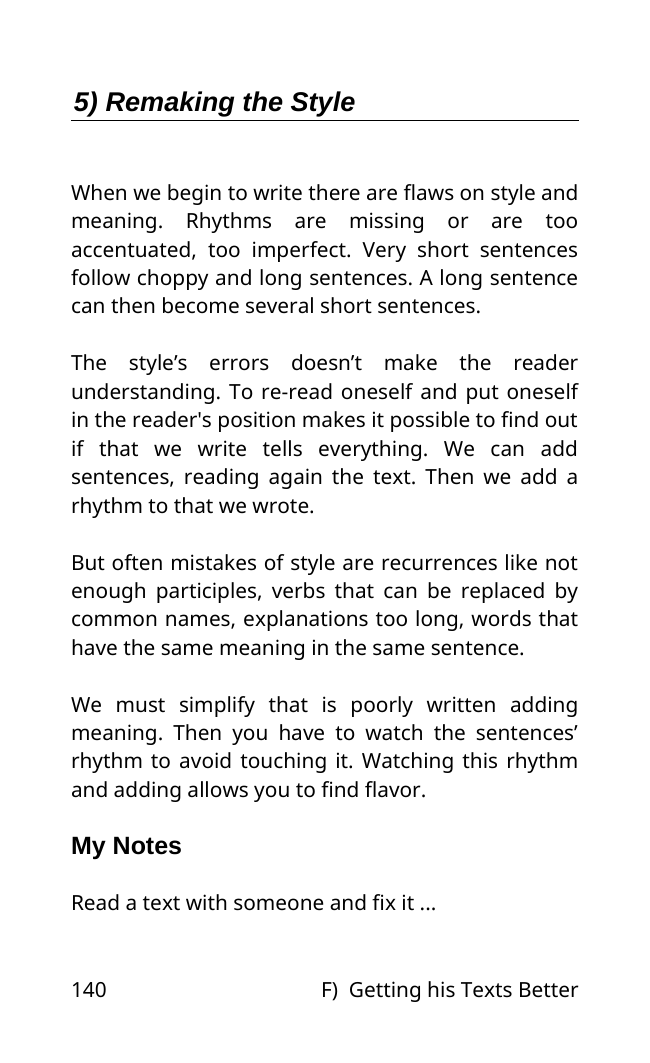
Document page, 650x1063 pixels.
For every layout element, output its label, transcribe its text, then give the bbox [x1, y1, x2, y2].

text We must simplify that is poorly written adding meaning. Then you have to watch the sentences’ rhythm to avoid touching it. Watching this rhythm and adding allows you to find flavor. [71, 661, 579, 803]
text But often mistakes of style are recurrences like not enough participles, verbs that can be replaced by common names, explanations too long, words that have the same meaning in the same sentence. [71, 519, 579, 661]
text When we begin to write there are flaws on style and meaning. Rhythms are missing or are too accentuated, too imperfect. Very short sentences follow choppy and long sentences. A long sentence can then become several short sentences. [71, 121, 579, 320]
text The style’s errors doesn’t make the reader understanding. To re-read oneself and put oneself in the reader's position makes it possible to find out if that we write tells everything. We can add sentences, reading again the text. Then we add a rhythm to that we wrote. [71, 320, 579, 519]
subtitle My Notes [71, 803, 579, 859]
subtitle Remaking the Style [71, 84, 579, 120]
text Read a text with someone and fix it ... [71, 859, 579, 916]
